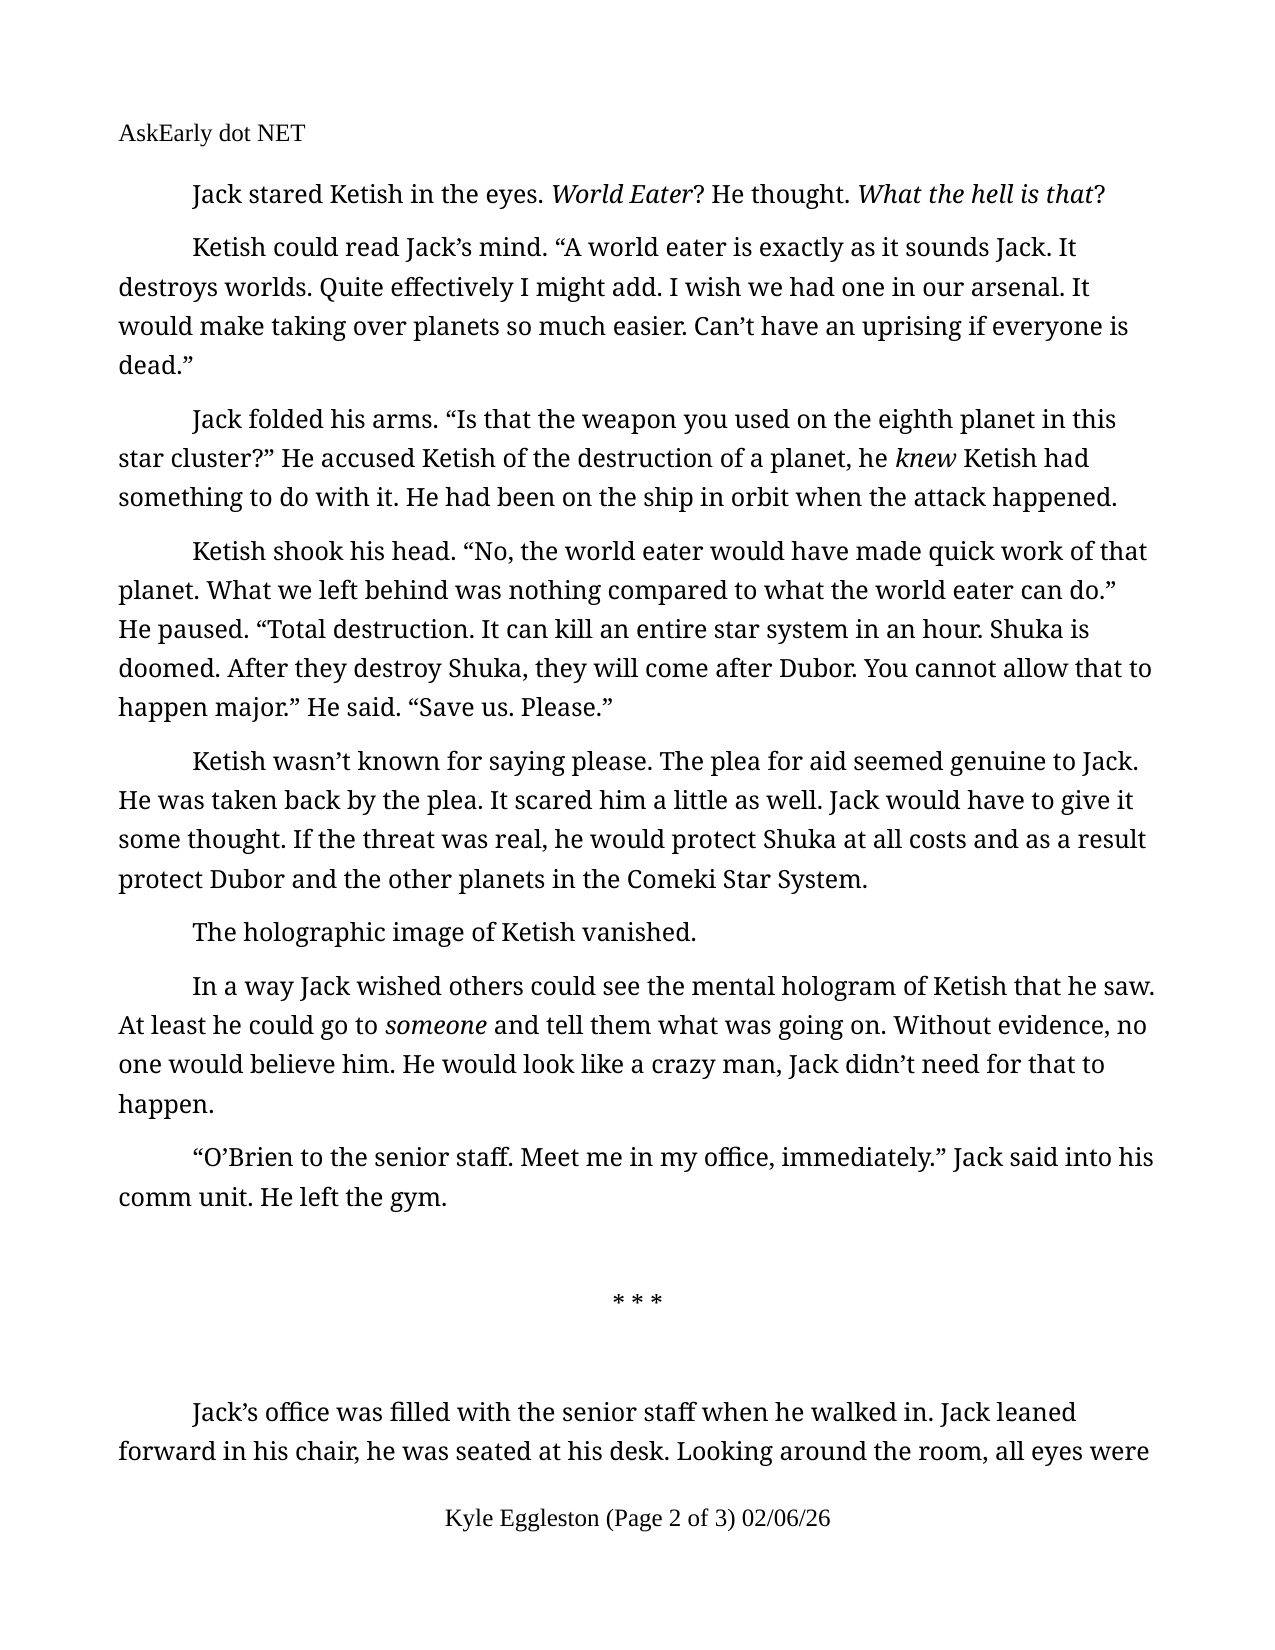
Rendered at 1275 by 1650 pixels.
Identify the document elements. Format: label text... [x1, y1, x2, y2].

text Ketish could read Jack’s mind. “A world eater is exactly as it sounds Jack. It destroys worlds. Quite effectively I might add. I wish we had one in our arsenal. It would make taking over planets so much easier. Can’t have an uprising if everyone is dead.” [118, 230, 1157, 382]
text The holographic image of Ketish vanished. [118, 915, 1157, 949]
text “O’Brien to the senior staff. Meet me in my office, immediately.” Jack said into his comm unit. He left the gym. [118, 1140, 1157, 1213]
text Jack folded his arms. “Is that the weapon you used on the eighth planet in this star cluster?” He accused Ketish of the destruction of a planet, he knew Ketish had something to do with it. He had been on the ship in orbit when the attack happened. [118, 401, 1157, 514]
text * * * [118, 1287, 1157, 1321]
text Jack’s office was filled with the senior staff when he walked in. Jack leaned forward in his chair, he was seated at his desk. Looking around the room, all eyes were [118, 1394, 1157, 1467]
text In a way Jack wished others could see the mental hologram of Ketish that he saw. At least he could go to someone and tell them what was going on. Without evidence, no one would believe him. He would look like a crazy man, Jack didn’t need for that to happen. [118, 969, 1157, 1120]
text Ketish shook his head. “No, the world eater would have made quick work of that planet. What we left behind was nothing compared to what the world eater can do.” He paused. “Total destruction. It can kill an entire star system in an hour. Shuka is doomed. After they destroy Shuka, they will come after Dubor. You cannot allow that to happen major.” He said. “Save us. Please.” [118, 533, 1157, 724]
text Jack stared Ketish in the eyes. World Eater? He thought. What the hell is that? [118, 176, 1157, 210]
text Ketish wasn’t known for saying please. The plea for aid seemed genuine to Jack. He was taken back by the plea. It scared him a little as well. Jack would have to give it some thought. If the threat was real, he would protect Shuka at all costs and as a result protect Dubor and the other planets in the Comeki Star System. [118, 744, 1157, 895]
